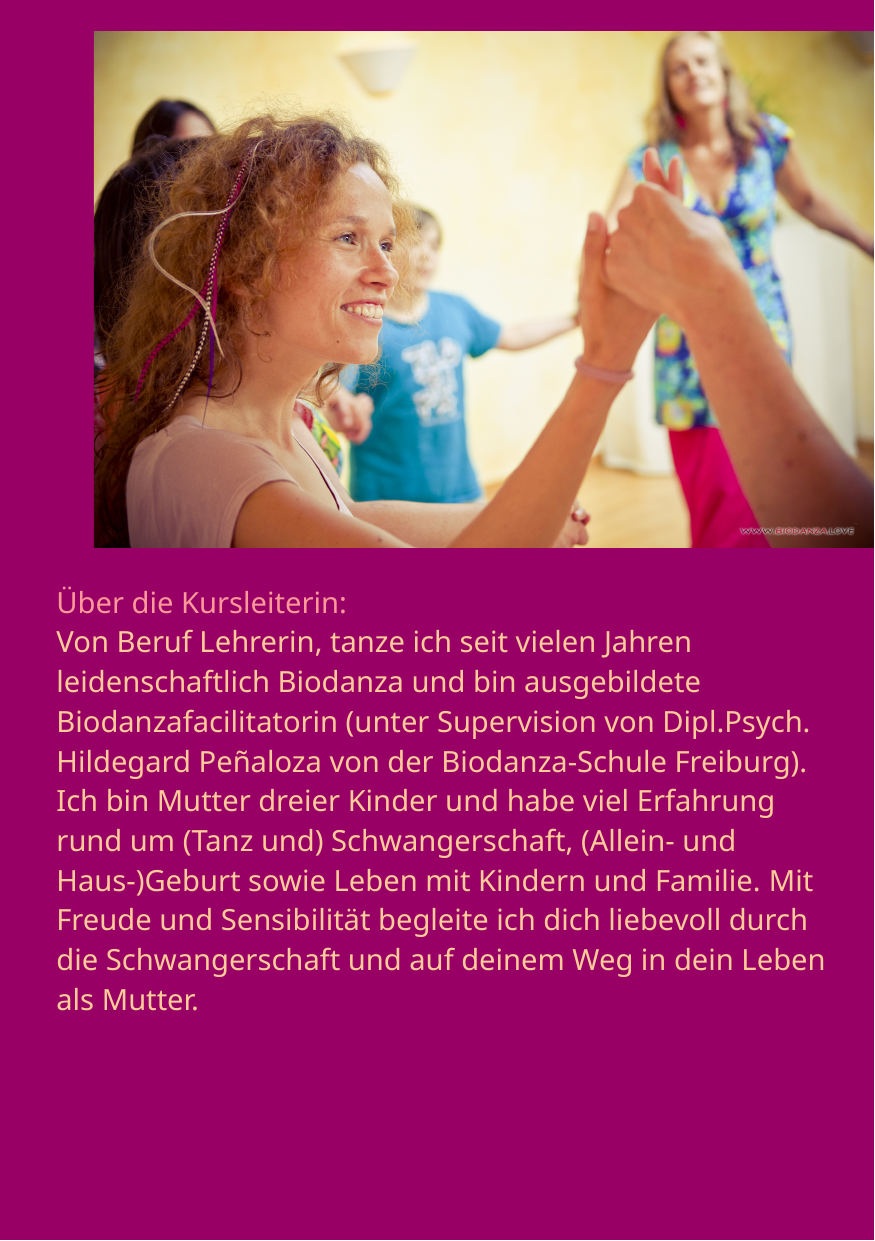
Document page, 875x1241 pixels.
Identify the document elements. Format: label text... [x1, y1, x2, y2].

text Über die Kursleiterin: [56, 582, 837, 622]
picture [93, 31, 874, 548]
text Von Beruf Lehrerin, tanze ich seit vielen Jahren leidenschaftlich Biodanza und bin ausgebildete Biodanzafacilitatorin (unter Supervision von Dipl.Psych. Hildegard Peñaloza von der Biodanza-Schule Freiburg). Ich bin Mutter dreier Kinder und habe viel Erfahrung rund um (Tanz und) Schwangerschaft, (Allein- und Haus-)Geburt sowie Leben mit Kindern und Familie. Mit Freude und Sensibilität begleite ich dich liebevoll durch die Schwangerschaft und auf deinem Weg in dein Leben als Mutter. [56, 622, 837, 1019]
